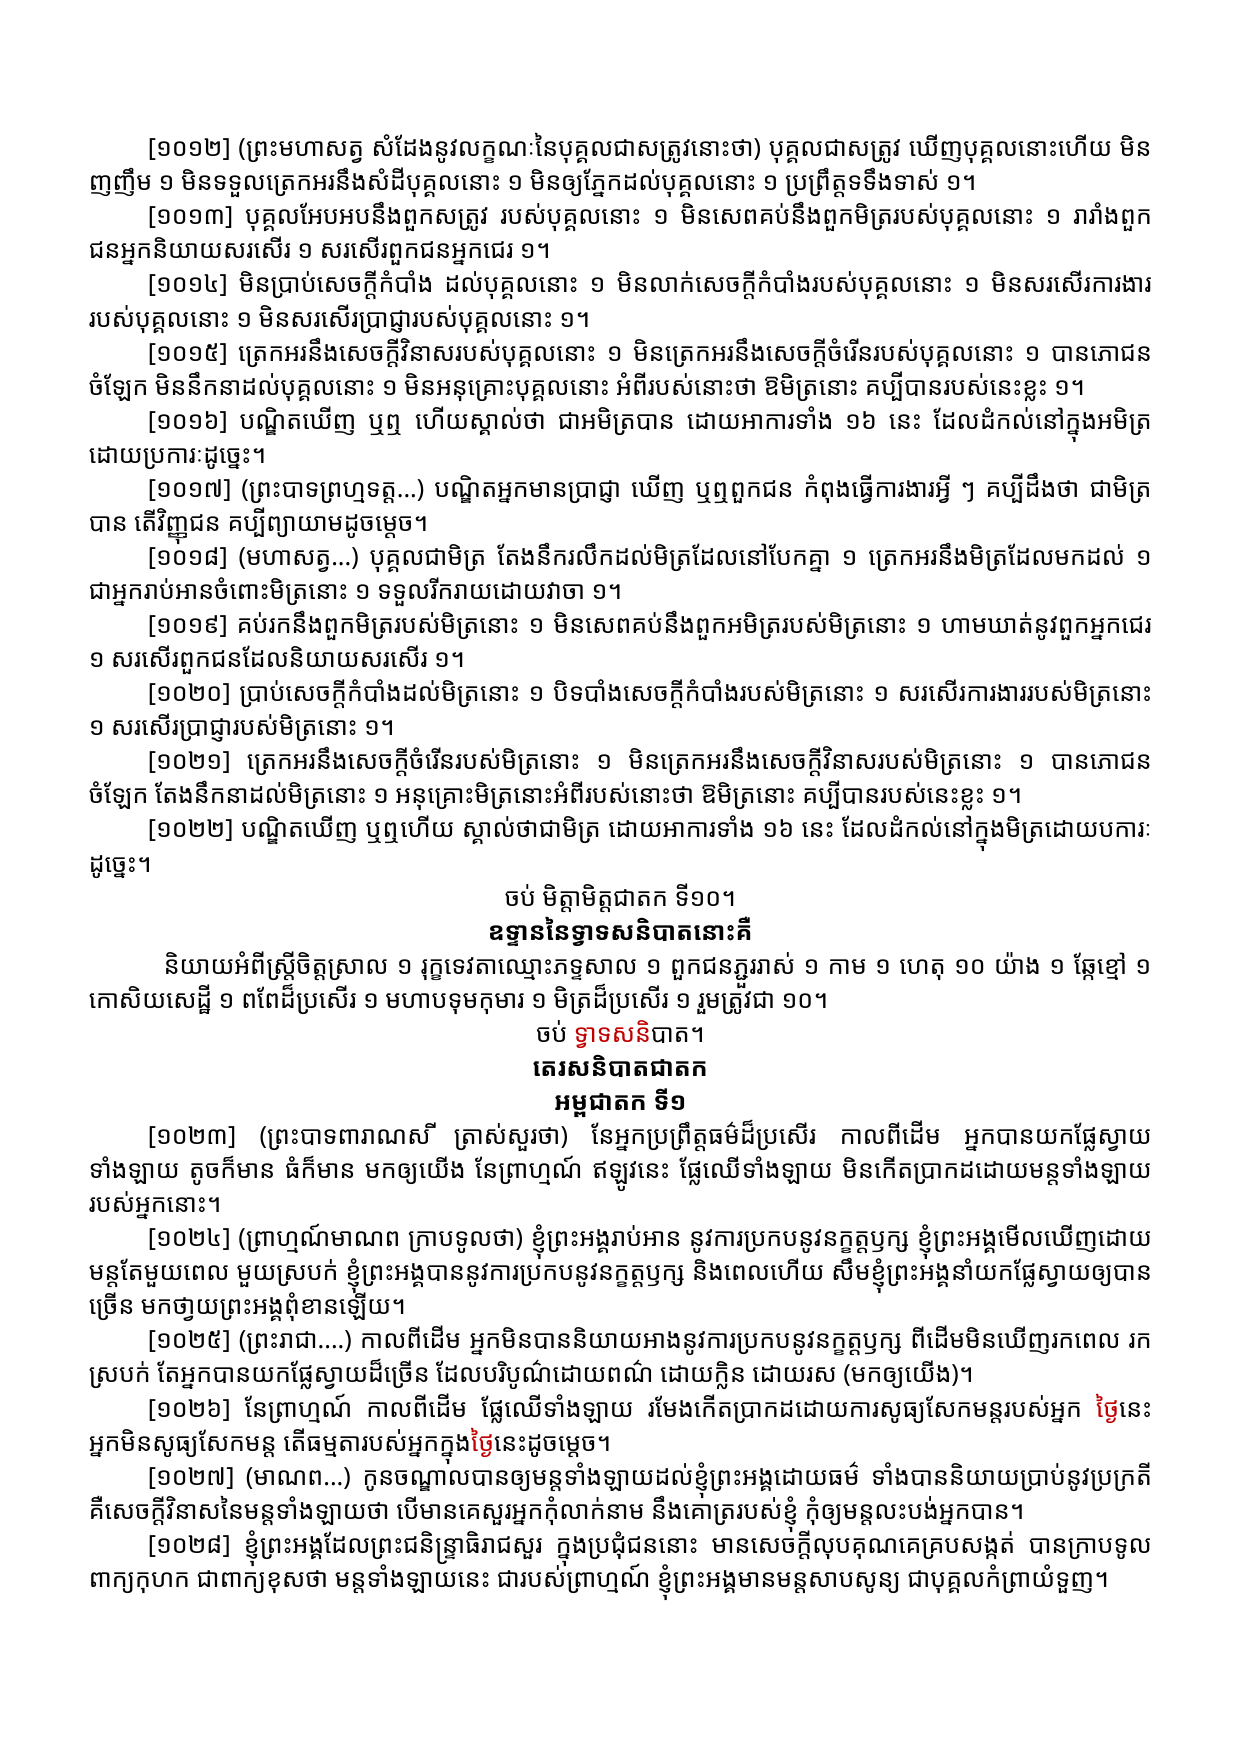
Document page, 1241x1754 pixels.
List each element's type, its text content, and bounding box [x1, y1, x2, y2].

text [១០២៦] នែព្រាហ្មណ៍ កាលពីដើម ផ្លែឈើទាំងឡាយ រមែង​កើតប្រាកដ​ដោយការ​សូធ្យ​សែកមន្ត​របស់អ្នក ថ្ងៃនេះ អ្នកមិន​សូធ្យសែកមន្ត តើធម្មតា​របស់អ្នក​ក្នុងថ្ងៃ​នេះ​ដូចម្តេច។ [88, 1390, 1152, 1458]
text [១០១៣] បុគ្គលអែបអបនឹងពួកសត្រូវ របស់បុគ្គល​នោះ ១ មិនសេពគប់​នឹងពួកមិត្រ​របស់​បុគ្គលនោះ ១ រារាំង​ពួកជន​អ្នកនិយាយ​សរសើរ ១ សរសើរ​ពួកជន​អ្នកជេរ ១។ [88, 198, 1152, 266]
text តេរសនិបាតជាតក [88, 1049, 1152, 1084]
text [១០១៥] ត្រេកអរនឹងសេចក្តីវិនាស​របស់បុគ្គលនោះ ១ មិនត្រេកអរ​នឹងសេចក្តី​ចំរើន​របស់​បុគ្គលនោះ ១ បាន​ភោជន​ចំឡែក មិននឹកនា​ដល់បុគ្គល​នោះ ១ មិន​អនុគ្រោះ​បុគ្គល​នោះ អំពី​របស់នោះ​ថា ឱមិត្រនោះ គប្បីបាន​របស់នេះ​ខ្លះ ១។ [88, 334, 1152, 402]
text [១០២៤] (ព្រាហ្មណ៍មាណព ក្រាបទូលថា) ខ្ញុំព្រះអង្គ​រាប់អាន នូវការប្រកប​នូវ​នក្ខត្តឫក្ស ខ្ញុំព្រះអង្គ​មើលឃើញ​ដោយមន្ត​តែមួយពេល មួយស្របក់ ខ្ញុំព្រះអង្គ​បាន​នូវការ​ប្រកប​នូវ​នក្ខត្តឫក្ស និងពេល​ហើយ សឹមខ្ញុំ​ព្រះអង្គ​នាំយកផ្លែស្វាយ​ឲ្យបាន​ច្រើន មកថា្វយ​ព្រះអង្គ​ពុំខានឡើយ។ [88, 1220, 1152, 1322]
text [១០១៦] បណ្ឌិតឃើញ ឬឮ ហើយស្គាល់ថា ជាអមិត្របាន​ ដោយអាការ​ទាំង ១៦ នេះ ដែល​ដំកល់នៅ​ក្នុង​អមិត្រ​ដោយ​ប្រការៈ​ដូច្នេះ។ [88, 402, 1152, 471]
text [១០១៤] មិនប្រាប់សេចក្តីកំបាំង ដល់បុគ្គលនោះ ១ មិនលាក់​សេចក្តី​កំបាំង​របស់​បុគ្គល​នោះ ១ មិនសរសើរ​ការងារ​របស់បុគ្គល​នោះ ១ មិនសរសើរ​ប្រាជ្ញា​របស់​បុគ្គលនោះ ១។ [88, 266, 1152, 334]
text [១០២៣] (ព្រះបាទពារាណសី ត្រាស់សួរថា) នែអ្នកប្រព្រឹត្តធម៌​ដ៏ប្រសើរ កាលពីដើម អ្នក​បាន​យកផ្លែស្វាយ​ទាំងឡាយ តូចក៏មាន ធំក៏មាន មកឲ្យយើង នែព្រាហ្មណ៍ ឥឡូវនេះ ផ្លែឈើ​ទាំងឡាយ មិនកើត​ប្រាកដ​ដោយមន្ត​ទាំងឡាយ​របស់អ្នកនោះ។ [88, 1118, 1152, 1220]
text ឧទ្ទាននៃទ្វាទសនិបាតនោះគឺ [88, 913, 1152, 947]
text [១០២៨] ខ្ញុំព្រះអង្គដែលព្រះជនិន្ទ្រាធិរាជសួរ ក្នុងប្រជុំ​ជននោះ មាន​សេចក្តីលុប​គុណ​គេ​​គ្របសង្កត់ បាន​ក្រាបទូល​ពាក្យកុហក ជាពាក្យ​ខុសថា មន្ត​ទាំងឡាយ​នេះ ជារបស់​ព្រាហ្មណ៍ ខ្ញុំព្រះអង្គ​មានមន្ត​សាបសូន្យ ជាបុគ្គល​កំព្រាយំទួញ។ [88, 1526, 1152, 1594]
text [១០២៧] (មាណព...) កូនចណ្ឌាលបានឲ្យមន្ត​ទាំងឡាយ​ដល់ខ្ញុំព្រះអង្គ​ដោយធម៌ ទាំងបាន​និយាយប្រាប់​នូវប្រក្រតី គឺសេចក្តី​វិនាសនៃ​មន្តទាំង​ឡាយថា បើមាន​គេសួរ​អ្នក​កុំលាក់នាម នឹងគោត្រ​របស់ខ្ញុំ កុំឲ្យ​មន្តលះបង់​អ្នកបាន។ [88, 1458, 1152, 1526]
text ចប់ មិត្តាមិត្តជាតក ទី១០។ [88, 879, 1152, 913]
text [១០២៥] (ព្រះរាជា....) កាលពីដើម អ្នកមិនបាន​និយាយ​អាងនូវ​ការប្រកប​នូវ​នក្ខត្តឫក្ស ពីដើម​មិនឃើញ​រកពេល រកស្របក់ តែអ្នក​បាន​យកផ្លែស្វាយ​ដ៏ច្រើន ដែល​បរិបូណ៌​ដោយពណ៌ ដោយក្លិន ដោយរស (មកឲ្យយើង)។ [88, 1322, 1152, 1390]
text [១០១៨] (មហាសត្វ...) បុគ្គលជាមិត្រ តែងនឹករលឹក​ដល់មិត្រ​ដែលនៅ​បែកគ្នា ១ ត្រេកអរ​នឹងមិត្រ​ដែល​មកដល់ ១ ជាអ្នក​រាប់អាន​ចំពោះ​មិត្រនោះ ១ ទទួល​រីករាយ​ដោយវាចា ១។ [88, 539, 1152, 607]
text [១០២០] ប្រាប់សេចក្តីកំបាំង​ដល់មិត្រនោះ ១ បិទបាំង​សេចក្តី​កំបាំង​របស់មិត្រ​នោះ ១ សរសើរ​ការងារ​របស់មិត្រនោះ ១ សរសើរ​ប្រាជ្ញា​របស់​មិត្រនោះ ១។ [88, 675, 1152, 743]
text [១០១៧] (ព្រះបាទព្រហ្មទត្ត...) បណ្ឌិតអ្នកមានប្រាជ្ញា ឃើញ ឬឮ​ពួកជន កំពុង​ធ្វើការងារ​អ្វី ៗ គប្បី​ដឹងថា ជាមិត្របាន​ តើវិញ្ញុជន គប្បី​ព្យាយាម​ដូចម្តេច។ [88, 471, 1152, 539]
text [១០១៩] គប់រកនឹងពួកមិត្រ​របស់មិត្រនោះ ១ មិនសេពគប់​នឹងពួក​អមិត្រ​របស់​មិត្រ​នោះ ១ ហាមឃាត់​នូវពួក​អ្នកជេរ ១ សរសើរ​ពួកជន​ដែលនិយាយ​សរសើរ ១។ [88, 607, 1152, 675]
text [១០២២] បណ្ឌិតឃើញ ឬឮ​ហើយ ស្គាល់ថា​ជាមិត្រ ដោយ​អាការទាំង ១៦ នេះ ដែល​ដំកល់​នៅក្នុង​មិត្រ​ដោយ​បការៈ​ដូច្នេះ។ [88, 811, 1152, 879]
text ចប់ ទ្វាទសនិបាត។ [88, 1016, 1152, 1049]
text [១០២១] ត្រេកអរនឹងសេចក្តីចំរើន​របស់មិត្រនោះ ១ មិនត្រេកអរ​នឹងសេចក្តី​វិនាស​របស់​មិត្រនោះ ១ បាន​ភោជន​ចំឡែក តែងនឹកនា​ដល់មិត្រនោះ ១ អនុគ្រោះ​មិត្រនោះ​អំពី​របស់​នោះថា ឱមិត្រនោះ គប្បីបាន​របស់នេះ​ខ្លះ ១។ [88, 743, 1152, 811]
text អម្ពជាតក ទី១ [88, 1084, 1152, 1118]
text និយាយអំពីស្ត្រីចិត្តស្រាល ១ រុក្ខទេវតាឈ្មោះ​ភទ្ទសាល ១ ពួកជនភ្ជួររាស់ ១ កាម ១ ហេតុ ១០ យ៉ាង ១ ឆ្កែខ្មៅ ១ កោសិយសេដ្ឋី ១ ពពែដ៏ប្រសើរ ១ មហាបទុមកុមារ ១ មិត្រ​ដ៏ប្រសើរ ១ រួមត្រូវ​ជា ១០។ [88, 947, 1152, 1016]
text [១០១២] (ព្រះមហាសត្វ សំដែងនូវលក្ខណៈនៃបុគ្គលជា​សត្រូវ​នោះថា) បុគ្គល​ជាសត្រូវ ឃើញ​បុគ្គលនោះ​ហើយ មិន​ញញឹម ១ មិនទទួល​ត្រេកអរ​នឹងសំដី​បុគ្គលនោះ ១ មិនឲ្យ​ភ្នែកដល់​បុគ្គលនោះ ១ ប្រព្រឹត្ត​ទទឹងទាស់ ១។ [88, 130, 1152, 198]
